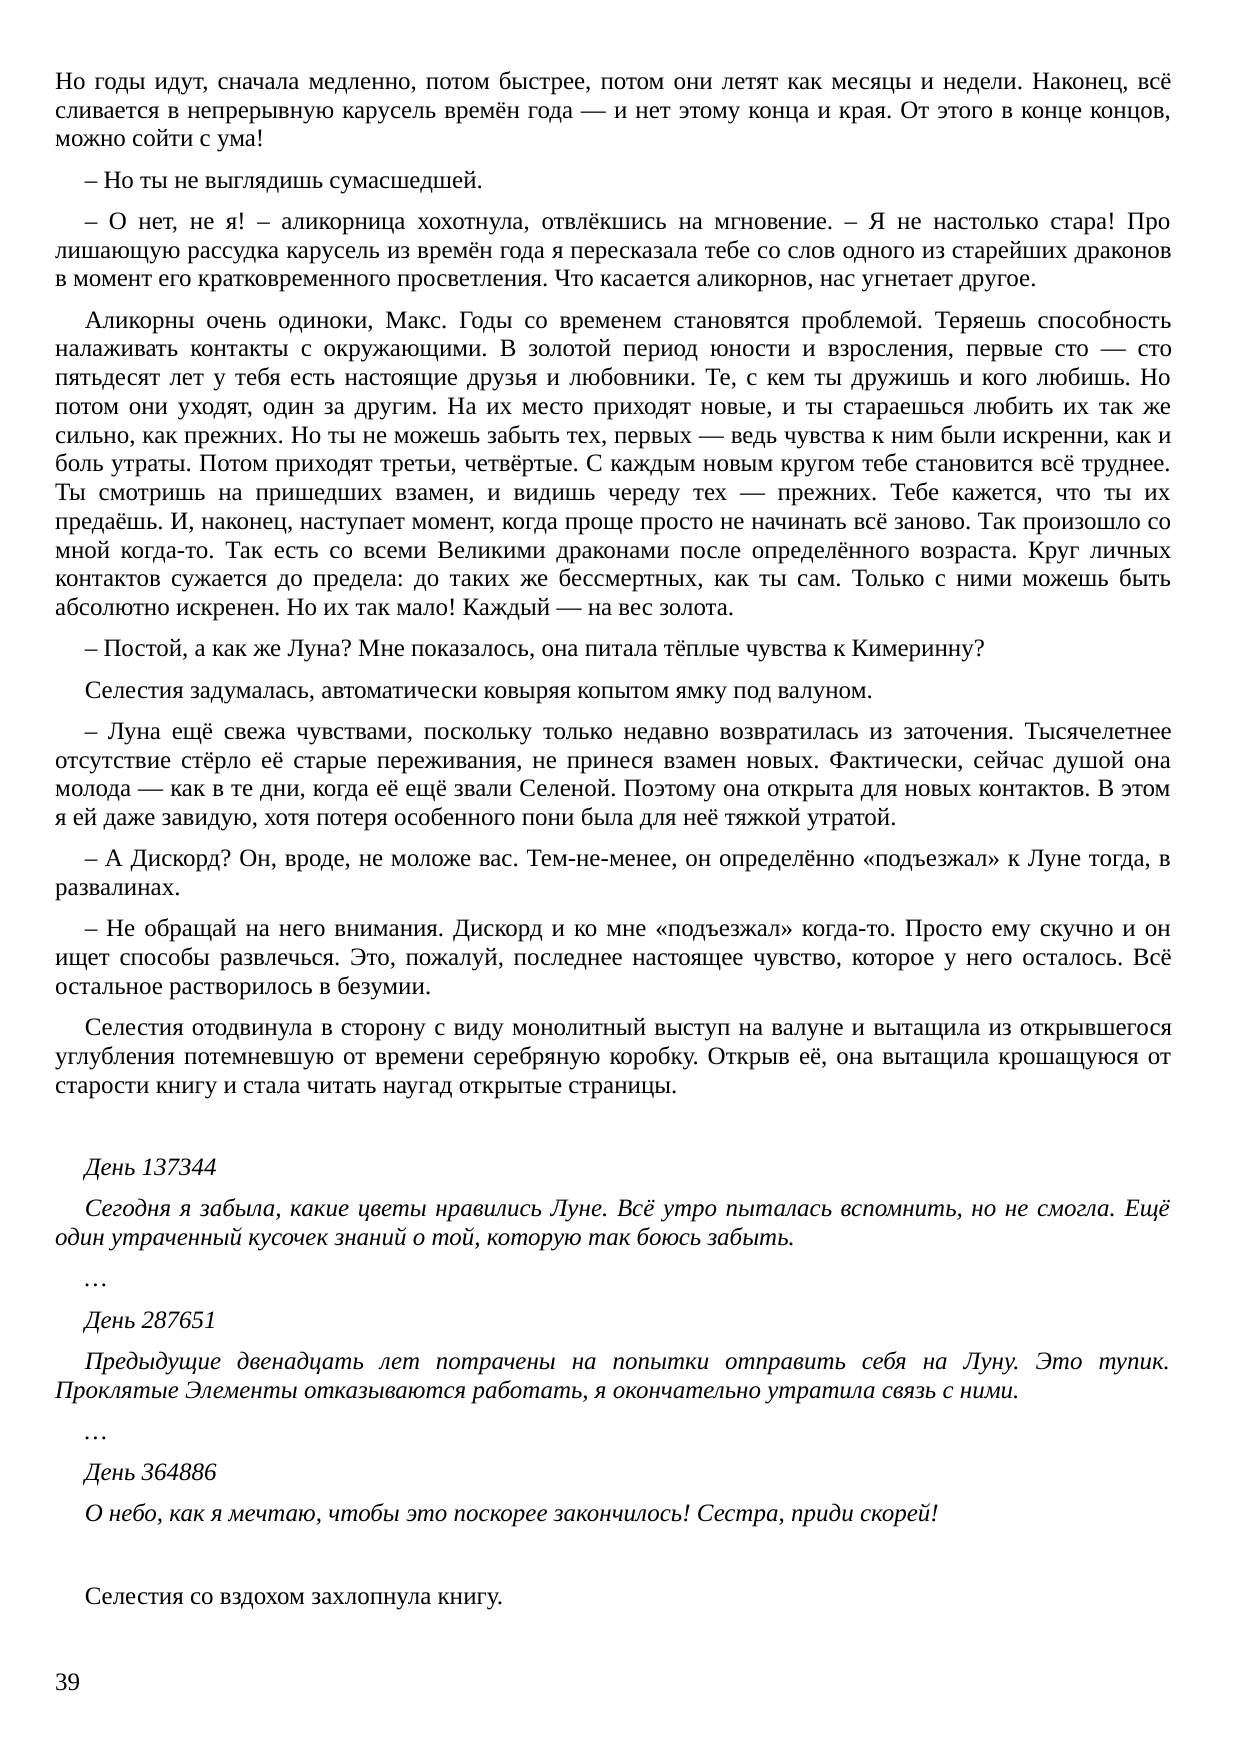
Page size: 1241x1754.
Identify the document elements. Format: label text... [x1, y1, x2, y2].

text День 287651 [55, 1305, 1173, 1333]
text Селестия со вздохом захлопнула книгу. [55, 1581, 1173, 1610]
text Предыдущие двенадцать лет потрачены на попытки отправить себя на Луну. Это тупик. Проклятые Элементы отказываются работать, я окончательно утратила связь с ними. [55, 1346, 1173, 1403]
text – Постой, а как же Луна? Мне показалось, она питала тёплые чувства к Кимеринну? [55, 633, 1173, 662]
text – Но ты не выглядишь сумасшедшей. [55, 165, 1173, 193]
text – О нет, не я! – аликорница хохотнула, отвлёкшись на мгновение. – Я не настолько стара! Про лишающую рассудка карусель из времён года я пересказала тебе со слов одного из старейших драконов в момент его кратковременного просветления. Что касается аликорнов, нас угнетает другое. [55, 206, 1173, 292]
text День 364886 [55, 1457, 1173, 1486]
text О небо, как я мечтаю, чтобы это поскорее закончилось! Сестра, приди скорей! [55, 1498, 1173, 1527]
text – А Дискорд? Он, вроде, не моложе вас. Тем-не-менее, он определённо «подъезжал» к Луне тогда, в развалинах. [55, 843, 1173, 901]
text Селестия отодвинула в сторону с виду монолитный выступ на валуне и вытащила из открывшегося углубления потемневшую от времени серебряную коробку. Открыв её, она вытащила крошащуюся от старости книгу и стала читать наугад открытые страницы. [55, 1012, 1173, 1098]
text Сегодня я забыла, какие цветы нравились Луне. Всё утро пыталась вспомнить, но не смогла. Ещё один утраченный кусочек знаний о той, которую так боюсь забыть. [55, 1193, 1173, 1251]
text – Луна ещё свежа чувствами, поскольку только недавно возвратилась из заточения. Тысячелетнее отсутствие стёрло её старые переживания, не принеся взамен новых. Фактически, сейчас душой она молода — как в те дни, когда её ещё звали Селеной. Поэтому она открыта для новых контактов. В этом я ей даже завидую, хотя потеря особенного пони была для неё тяжкой утратой. [55, 716, 1173, 831]
text Селестия задумалась, автоматически ковыряя копытом ямку под валуном. [55, 675, 1173, 703]
text День 137344 [55, 1152, 1173, 1181]
text Но годы идут, сначала медленно, потом быстрее, потом они летят как месяцы и недели. Наконец, всё сливается в непрерывную карусель времён года — и нет этому конца и края. От этого в конце концов, можно сойти с ума! [55, 66, 1173, 152]
text – Не обращай на него внимания. Дискорд и ко мне «подъезжал» когда-то. Просто ему скучно и он ищет способы развлечься. Это, пожалуй, последнее настоящее чувство, которое у него осталось. Всё остальное растворилось в безумии. [55, 913, 1173, 1000]
text … [55, 1416, 1173, 1445]
text Аликорны очень одиноки, Макс. Годы со временем становятся проблемой. Теряешь способность налаживать контакты с окружающими. В золотой период юности и взросления, первые сто — сто пятьдесят лет у тебя есть настоящие друзья и любовники. Те, с кем ты дружишь и кого любишь. Но потом они уходят, один за другим. На их место приходят новые, и ты стараешься любить их так же сильно, как прежних. Но ты не можешь забыть тех, первых — ведь чувства к ним были искренни, как и боль утраты. Потом приходят третьи, четвёртые. С каждым новым кругом тебе становится всё труднее. Ты смотришь на пришедших взамен, и видишь череду тех — прежних. Тебе кажется, что ты их предаёшь. И, наконец, наступает момент, когда проще просто не начинать всё заново. Так произошло со мной когда-то. Так есть со всеми Великими драконами после определённого возраста. Круг личных контактов сужается до предела: до таких же бессмертных, как ты сам. Только с ними можешь быть абсолютно искренен. Но их так мало! Каждый — на вес золота. [55, 305, 1173, 621]
text … [55, 1263, 1173, 1292]
